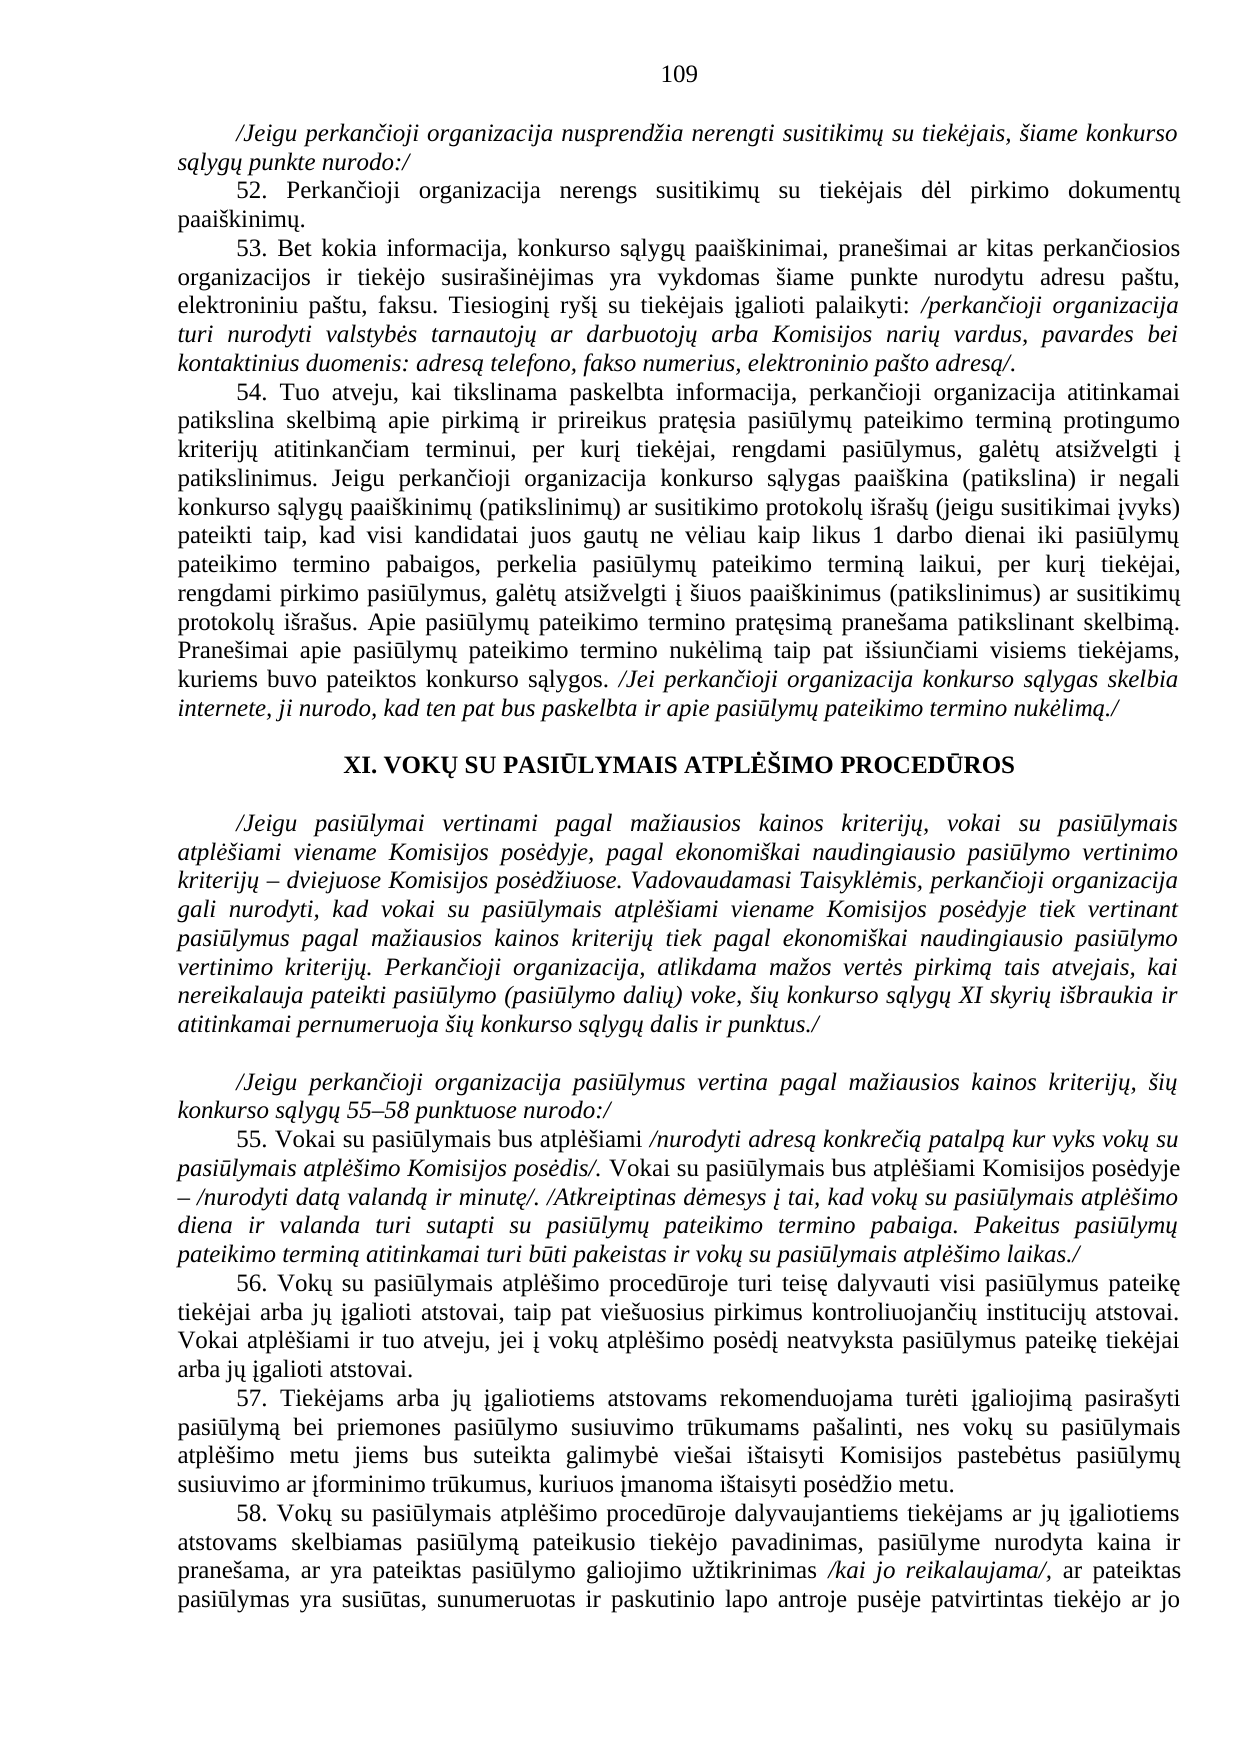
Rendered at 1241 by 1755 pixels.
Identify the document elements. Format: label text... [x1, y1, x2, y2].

text 52. Perkančioji organizacija nerengs susitikimų su tiekėjais dėl pirkimo dokumentų paaiškinimų. [177, 176, 1181, 233]
text 55. Vokai su pasiūlymais bus atplėšiami /nurodyti adresą konkrečią patalpą kur vyks vokų su pasiūlymais atplėšimo Komisijos posėdis/. Vokai su pasiūlymais bus atplėšiami Komisijos posėdyje – /nurodyti datą valandą ir minutę/. /Atkreiptinas dėmesys į tai, kad vokų su pasiūlymais atplėšimo diena ir valanda turi sutapti su pasiūlymų pateikimo termino pabaiga. Pakeitus pasiūlymų pateikimo terminą atitinkamai turi būti pakeistas ir vokų su pasiūlymais atplėšimo laikas./ [177, 1124, 1181, 1268]
text 57. Tiekėjams arba jų įgaliotiems atstovams rekomenduojama turėti įgaliojimą pasirašyti pasiūlymą bei priemones pasiūlymo susiuvimo trūkumams pašalinti, nes vokų su pasiūlymais atplėšimo metu jiems bus suteikta galimybė viešai ištaisyti Komisijos pastebėtus pasiūlymų susiuvimo ar įforminimo trūkumus, kuriuos įmanoma ištaisyti posėdžio metu. [177, 1383, 1181, 1498]
text /Jeigu perkančioji organizacija nusprendžia nerengti susitikimų su tiekėjais, šiame konkurso sąlygų punkte nurodo:/ [177, 118, 1181, 176]
text 58. Vokų su pasiūlymais atplėšimo procedūroje dalyvaujantiems tiekėjams ar jų įgaliotiems atstovams skelbiamas pasiūlymą pateikusio tiekėjo pavadinimas, pasiūlyme nurodyta kaina ir pranešama, ar yra pateiktas pasiūlymo galiojimo užtikrinimas /kai jo reikalaujama/, ar pateiktas pasiūlymas yra susiūtas, sunumeruotas ir paskutinio lapo antroje pusėje patvirtintas tiekėjo ar jo [177, 1498, 1181, 1613]
text /Jeigu pasiūlymai vertinami pagal mažiausios kainos kriterijų, vokai su pasiūlymais atplėšiami viename Komisijos posėdyje, pagal ekonomiškai naudingiausio pasiūlymo vertinimo kriterijų – dviejuose Komisijos posėdžiuose. Vadovaudamasi Taisyklėmis, perkančioji organizacija gali nurodyti, kad vokai su pasiūlymais atplėšiami viename Komisijos posėdyje tiek vertinant pasiūlymus pagal mažiausios kainos kriterijų tiek pagal ekonomiškai naudingiausio pasiūlymo vertinimo kriterijų. Perkančioji organizacija, atlikdama mažos vertės pirkimą tais atvejais, kai nereikalauja pateikti pasiūlymo (pasiūlymo dalių) voke, šių konkurso sąlygų XI skyrių išbraukia ir atitinkamai pernumeruoja šių konkurso sąlygų dalis ir punktus./ [177, 808, 1181, 1038]
text XI. VOKŲ SU PASIŪLYMAIS ATPLĖŠIMO PROCEDŪROS [177, 751, 1181, 779]
text 56. Vokų su pasiūlymais atplėšimo procedūroje turi teisę dalyvauti visi pasiūlymus pateikę tiekėjai arba jų įgalioti atstovai, taip pat viešuosius pirkimus kontroliuojančių institucijų atstovai. Vokai atplėšiami ir tuo atveju, jei į vokų atplėšimo posėdį neatvyksta pasiūlymus pateikę tiekėjai arba jų įgalioti atstovai. [177, 1268, 1181, 1383]
text 54. Tuo atveju, kai tikslinama paskelbta informacija, perkančioji organizacija atitinkamai patikslina skelbimą apie pirkimą ir prireikus pratęsia pasiūlymų pateikimo terminą protingumo kriterijų atitinkančiam terminui, per kurį tiekėjai, rengdami pasiūlymus, galėtų atsižvelgti į patikslinimus. Jeigu perkančioji organizacija konkurso sąlygas paaiškina (patikslina) ir negali konkurso sąlygų paaiškinimų (patikslinimų) ar susitikimo protokolų išrašų (jeigu susitikimai įvyks) pateikti taip, kad visi kandidatai juos gautų ne vėliau kaip likus 1 darbo dienai iki pasiūlymų pateikimo termino pabaigos, perkelia pasiūlymų pateikimo terminą laikui, per kurį tiekėjai, rengdami pirkimo pasiūlymus, galėtų atsižvelgti į šiuos paaiškinimus (patikslinimus) ar susitikimų protokolų išrašus. Apie pasiūlymų pateikimo termino pratęsimą pranešama patikslinant skelbimą. Pranešimai apie pasiūlymų pateikimo termino nukėlimą taip pat išsiunčiami visiems tiekėjams, kuriems buvo pateiktos konkurso sąlygos. /Jei perkančioji organizacija konkurso sąlygas skelbia internete, ji nurodo, kad ten pat bus paskelbta ir apie pasiūlymų pateikimo termino nukėlimą./ [177, 377, 1181, 722]
text /Jeigu perkančioji organizacija pasiūlymus vertina pagal mažiausios kainos kriterijų, šių konkurso sąlygų 55–58 punktuose nurodo:/ [177, 1067, 1181, 1124]
text 53. Bet kokia informacija, konkurso sąlygų paaiškinimai, pranešimai ar kitas perkančiosios organizacijos ir tiekėjo susirašinėjimas yra vykdomas šiame punkte nurodytu adresu paštu, elektroniniu paštu, faksu. Tiesioginį ryšį su tiekėjais įgalioti palaikyti: /perkančioji organizacija turi nurodyti valstybės tarnautojų ar darbuotojų arba Komisijos narių vardus, pavardes bei kontaktinius duomenis: adresą telefono, fakso numerius, elektroninio pašto adresą/. [177, 233, 1181, 377]
